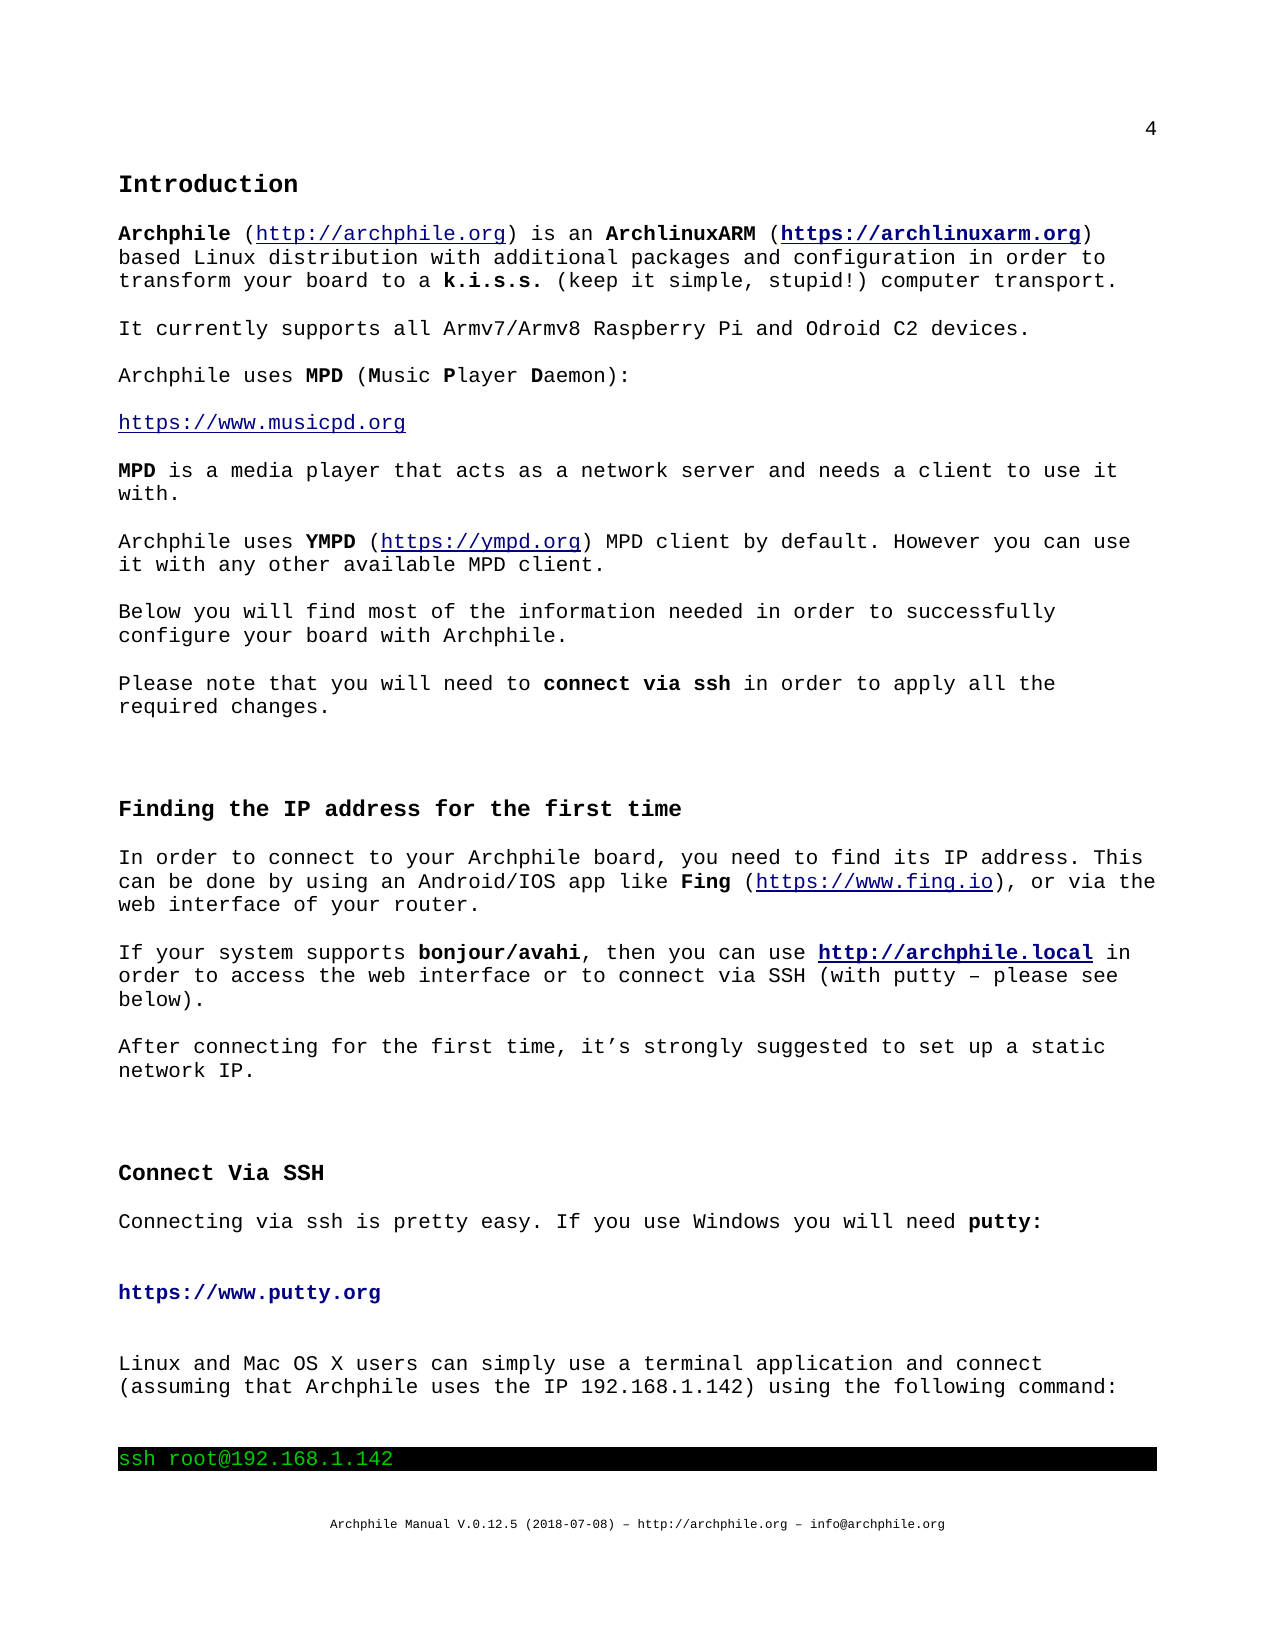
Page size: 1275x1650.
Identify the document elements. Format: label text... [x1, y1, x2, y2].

text It currently supports all Armv7/Armv8 Raspberry Pi and Odroid C2 devices. [118, 318, 1157, 341]
text In order to connect to your Archphile board, you need to find its IP address. This can be done by using an Android/IOS app like Fing (https://www.fing.io), or via the web interface of your router. [118, 847, 1157, 918]
text Connect Via SSH [118, 1161, 1157, 1187]
text Introduction [118, 171, 1157, 199]
text After connecting for the first time, it’s strongly suggested to set up a static network IP. [118, 1036, 1157, 1084]
text MPD is a media player that acts as a network server and needs a client to use it with. [118, 460, 1157, 507]
text If your system supports bonjour/avahi, then you can use http://archphile.local in order to access the web interface or to connect via SSH (with putty – please see below). [118, 942, 1157, 1013]
text Archphile (http://archphile.org) is an ArchlinuxARM (https://archlinuxarm.org) based Linux distribution with additional packages and configuration in order to transform your board to a k.i.s.s. (keep it simple, stupid!) computer transport. [118, 223, 1157, 294]
text Archphile uses YMPD (https://ympd.org) MPD client by default. However you can use it with any other available MPD client. [118, 531, 1157, 578]
text Linux and Mac OS X users can simply use a terminal application and connect (assuming that Archphile uses the IP 192.168.1.142) using the following command: [118, 1353, 1157, 1400]
text Finding the IP address for the first time [118, 798, 1157, 823]
text Below you will find most of the information needed in order to successfully configure your board with Archphile. [118, 602, 1157, 649]
text Archphile uses MPD (Music Player Daemon): [118, 365, 1157, 389]
text Connecting via ssh is pretty easy. If you use Windows you will need putty: [118, 1211, 1157, 1235]
text https://www.putty.org [118, 1282, 1157, 1306]
text Please note that you will need to connect via ssh in order to apply all the required changes. [118, 672, 1157, 720]
text https://www.musicpd.org [118, 412, 1157, 436]
text ssh root@192.168.1.142 [118, 1447, 1157, 1471]
